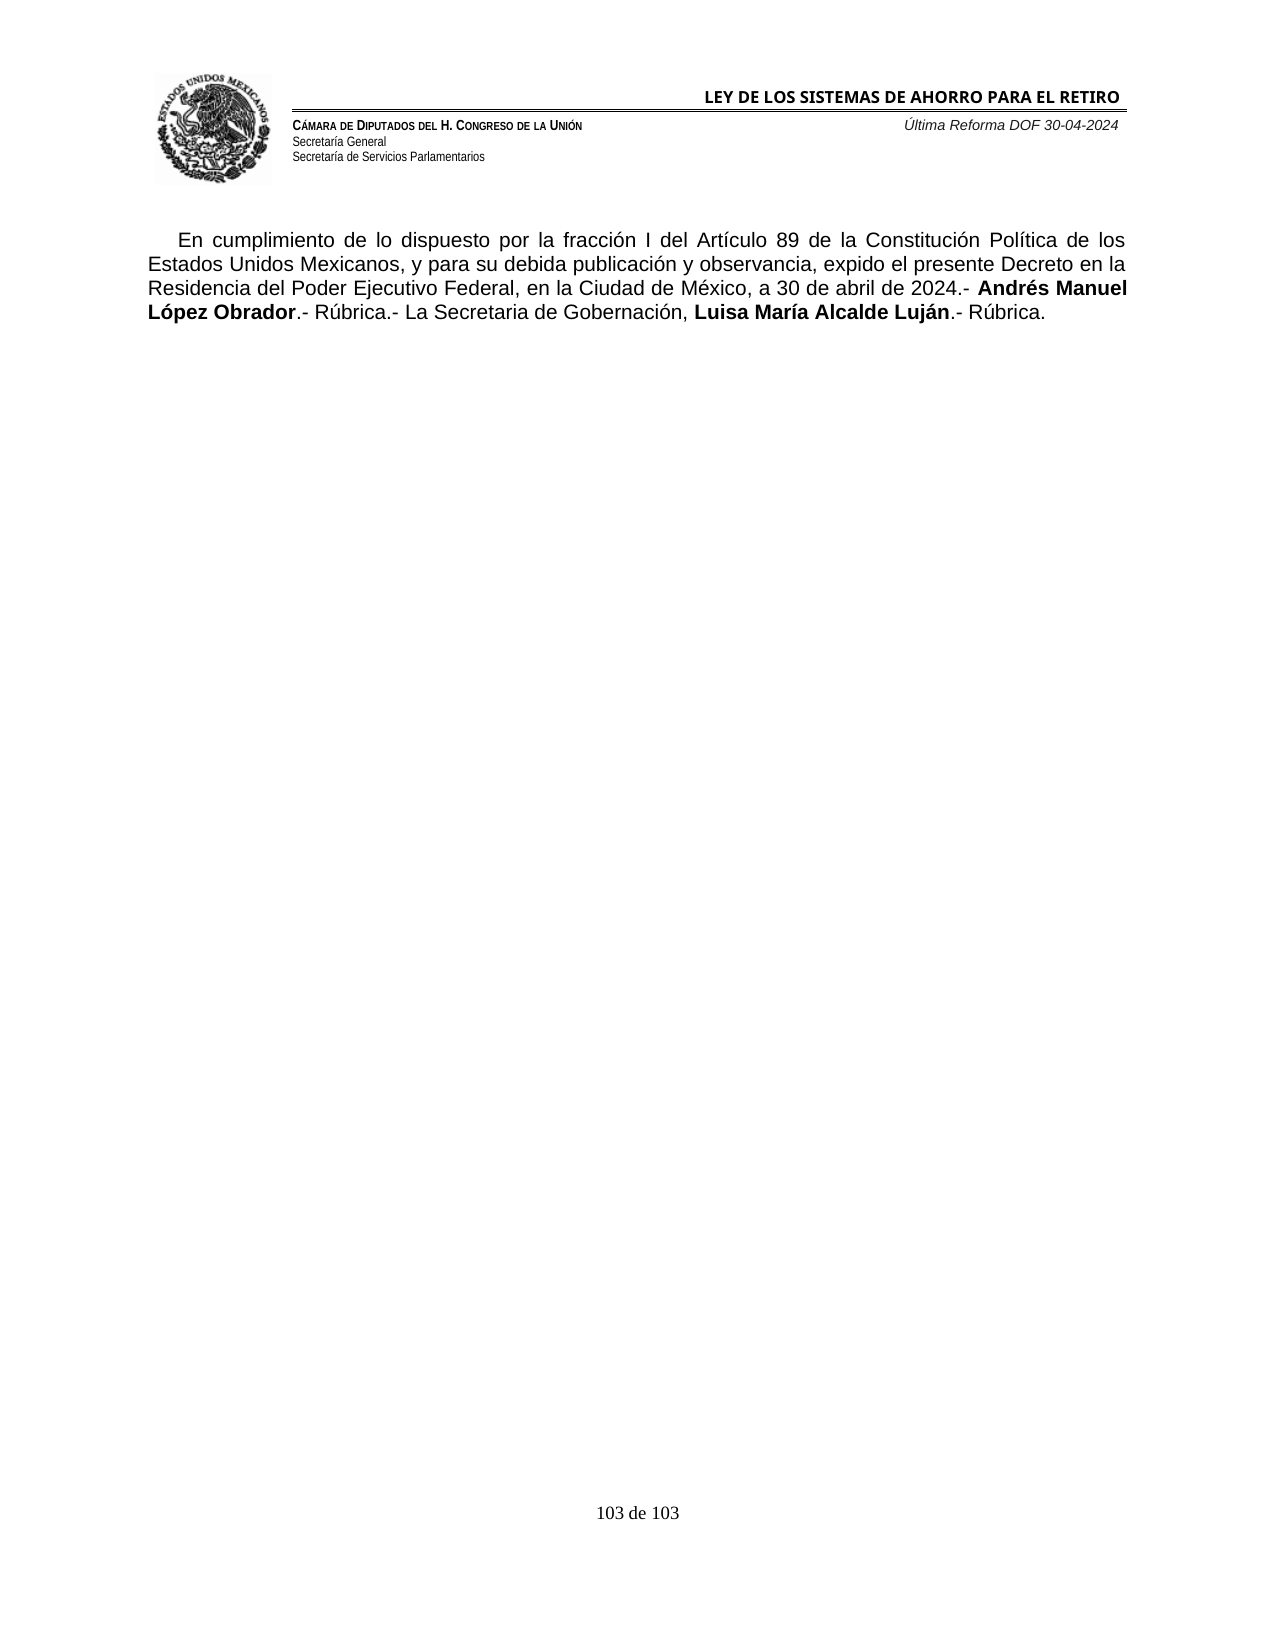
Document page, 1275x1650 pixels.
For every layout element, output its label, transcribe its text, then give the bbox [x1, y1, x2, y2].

text En cumplimiento de lo dispuesto por la fracción I del Artículo 89 de la Constitución Política de los Estados Unidos Mexicanos, y para su debida publicación y observancia, expido el presente Decreto en la Residencia del Poder Ejecutivo Federal, en la Ciudad de México, a 30 de abril de 2024.- Andrés Manuel López Obrador.- Rúbrica.- La Secretaria de Gobernación, Luisa María Alcalde Luján.- Rúbrica. [148, 228, 1127, 324]
